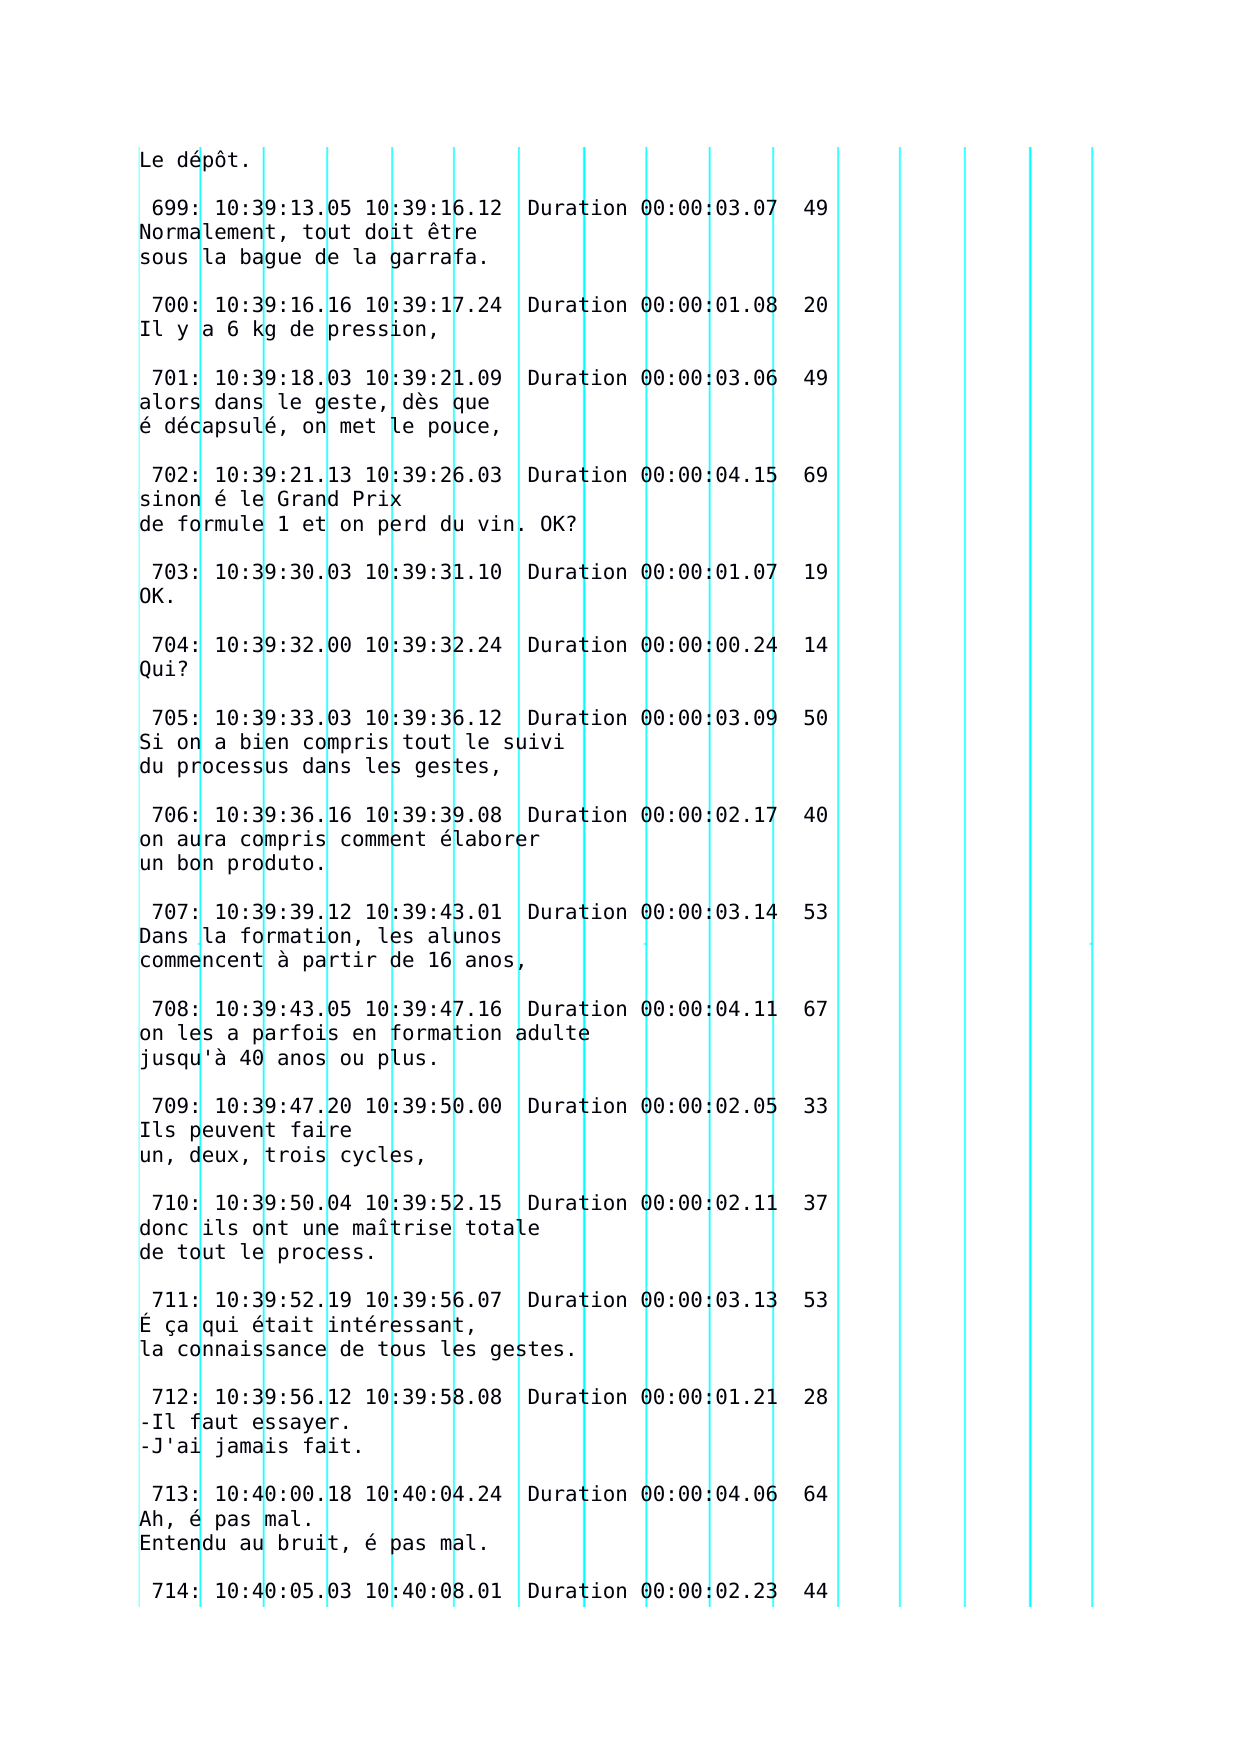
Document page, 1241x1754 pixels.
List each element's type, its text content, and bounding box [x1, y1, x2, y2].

text É ça qui était intéressant, [139, 1313, 1101, 1337]
text 705: 10:39:33.03 10:39:36.12 Duration 00:00:03.09 50 [139, 706, 1101, 730]
text sinon é le Grand Prix [139, 487, 1101, 512]
text OK. [139, 584, 1101, 609]
text un bon produto. [139, 851, 1101, 876]
text 701: 10:39:18.03 10:39:21.09 Duration 00:00:03.06 49 [139, 366, 1101, 390]
text de formule 1 et on perd du vin. OK? [139, 512, 1101, 536]
text Entendu au bruit, é pas mal. [139, 1531, 1101, 1555]
text Si on a bien compris tout le suivi [139, 730, 1101, 754]
text jusqu'à 40 anos ou plus. [139, 1046, 1101, 1070]
text commencent à partir de 16 anos, [139, 948, 1101, 973]
text 710: 10:39:50.04 10:39:52.15 Duration 00:00:02.11 37 [139, 1191, 1101, 1216]
text 703: 10:39:30.03 10:39:31.10 Duration 00:00:01.07 19 [139, 560, 1101, 584]
text la connaissance de tous les gestes. [139, 1337, 1101, 1361]
text 712: 10:39:56.12 10:39:58.08 Duration 00:00:01.21 28 [139, 1385, 1101, 1410]
text 699: 10:39:13.05 10:39:16.12 Duration 00:00:03.07 49 [139, 196, 1101, 220]
text é décapsulé, on met le pouce, [139, 414, 1101, 439]
text Ils peuvent faire [139, 1118, 1101, 1143]
text un, deux, trois cycles, [139, 1143, 1101, 1167]
text Le dépôt. [139, 148, 1101, 172]
text de tout le process. [139, 1240, 1101, 1264]
text -Il faut essayer. [139, 1410, 1101, 1434]
text 708: 10:39:43.05 10:39:47.16 Duration 00:00:04.11 67 [139, 997, 1101, 1021]
text 709: 10:39:47.20 10:39:50.00 Duration 00:00:02.05 33 [139, 1094, 1101, 1118]
text on aura compris comment élaborer [139, 827, 1101, 851]
text on les a parfois en formation adulte [139, 1021, 1101, 1046]
text 700: 10:39:16.16 10:39:17.24 Duration 00:00:01.08 20 [139, 293, 1101, 317]
text Ah, é pas mal. [139, 1507, 1101, 1531]
text 704: 10:39:32.00 10:39:32.24 Duration 00:00:00.24 14 [139, 633, 1101, 657]
text 714: 10:40:05.03 10:40:08.01 Duration 00:00:02.23 44 [139, 1579, 1101, 1604]
text alors dans le geste, dès que [139, 390, 1101, 414]
text -J'ai jamais fait. [139, 1434, 1101, 1458]
text Dans la formation, les alunos [139, 924, 1101, 948]
text Il y a 6 kg de pression, [139, 317, 1101, 342]
text du processus dans les gestes, [139, 754, 1101, 779]
picture [138, 147, 1102, 1607]
text 707: 10:39:39.12 10:39:43.01 Duration 00:00:03.14 53 [139, 900, 1101, 924]
text Normalement, tout doit être [139, 220, 1101, 245]
text sous la bague de la garrafa. [139, 245, 1101, 269]
text 706: 10:39:36.16 10:39:39.08 Duration 00:00:02.17 40 [139, 803, 1101, 827]
text 713: 10:40:00.18 10:40:04.24 Duration 00:00:04.06 64 [139, 1482, 1101, 1507]
text donc ils ont une maîtrise totale [139, 1216, 1101, 1240]
text 702: 10:39:21.13 10:39:26.03 Duration 00:00:04.15 69 [139, 463, 1101, 487]
text 711: 10:39:52.19 10:39:56.07 Duration 00:00:03.13 53 [139, 1288, 1101, 1313]
text Qui? [139, 657, 1101, 682]
